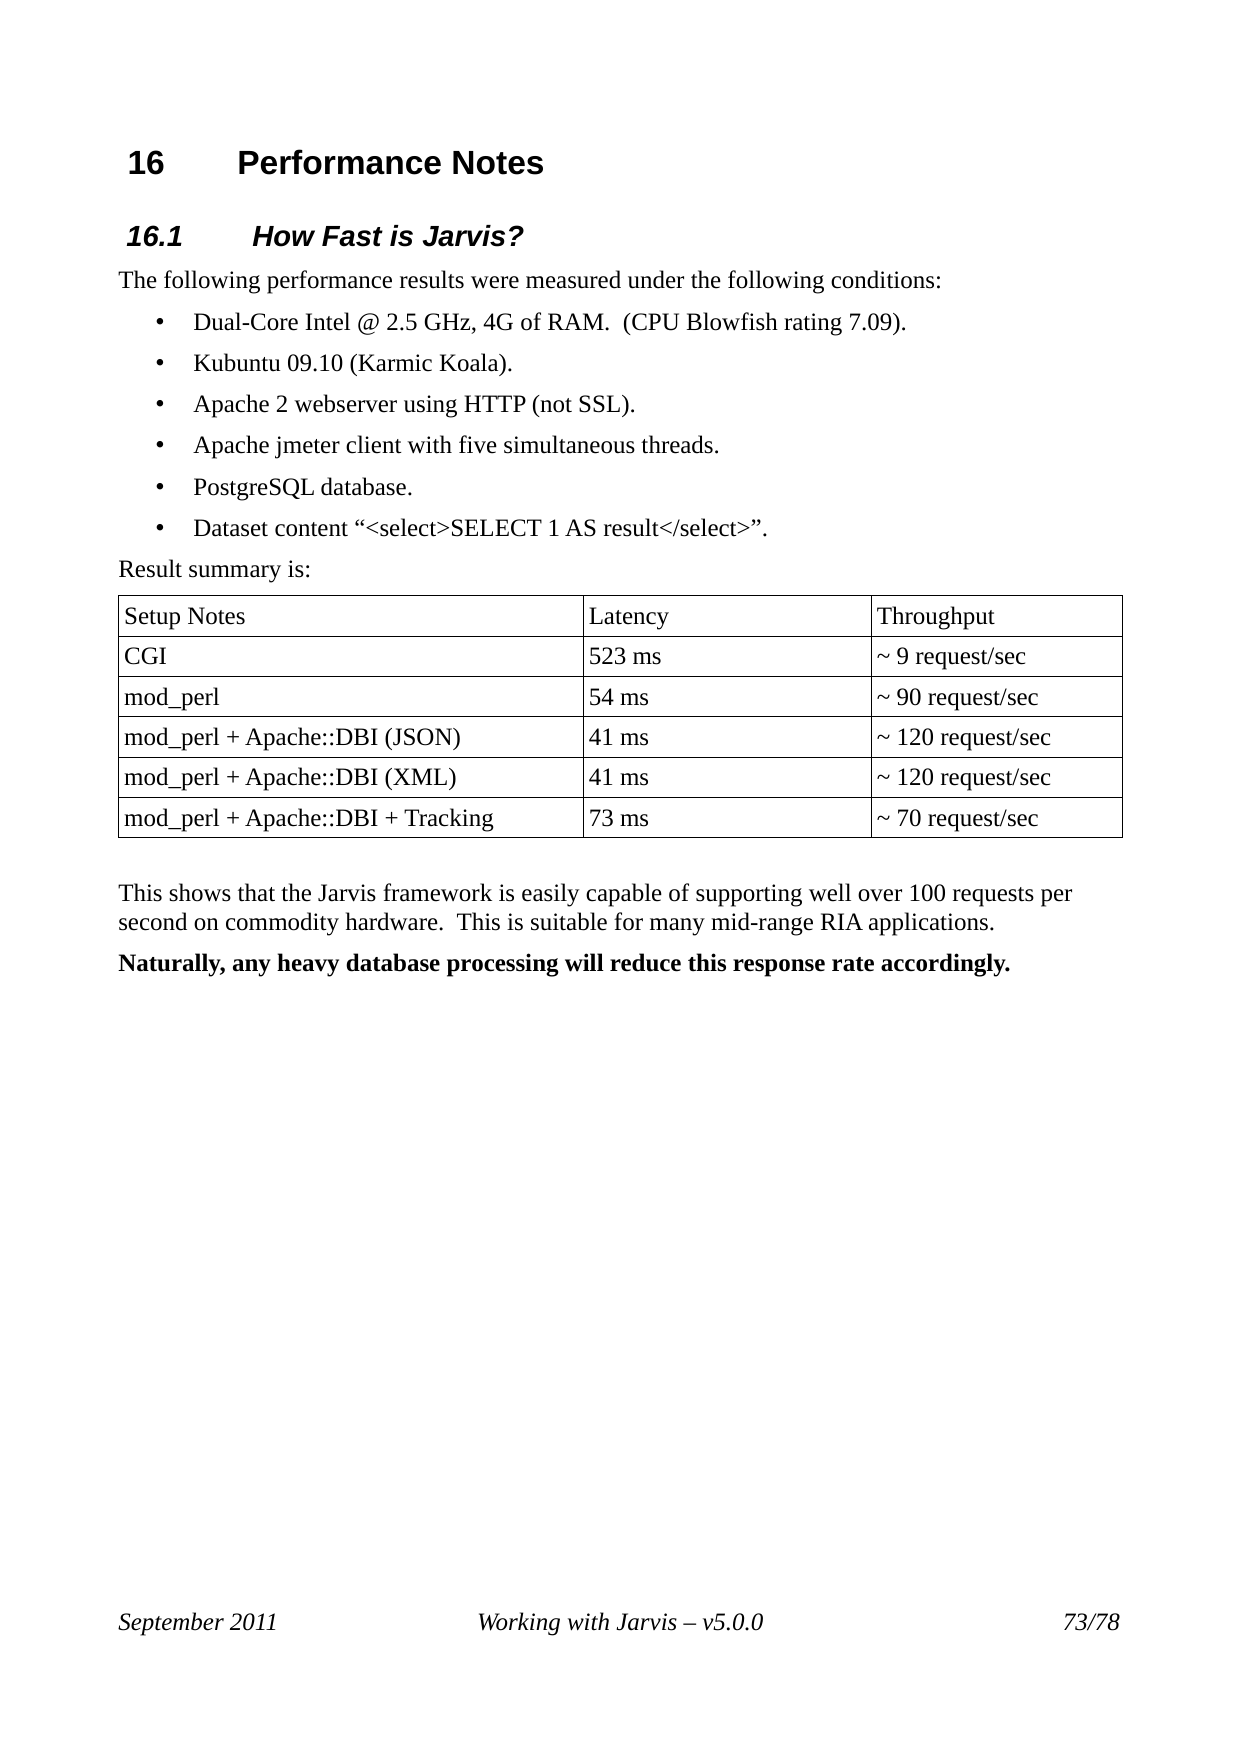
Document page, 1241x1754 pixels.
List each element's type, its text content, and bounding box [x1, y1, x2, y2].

list PostgreSQL database. [156, 472, 1122, 500]
table_header Latency [584, 596, 871, 636]
list Apache jmeter client with five simultaneous threads. [156, 430, 1122, 459]
list Dataset content “<select>SELECT 1 AS result</select>”. [156, 513, 1122, 542]
text Result summary is: [118, 554, 1122, 583]
text Naturally, any heavy database processing will reduce this response rate accordingly. [118, 948, 1122, 977]
table_cell 41 ms [584, 758, 871, 797]
list Kubuntu 09.10 (Karmic Koala). [156, 348, 1122, 377]
list Apache 2 webserver using HTTP (not SSL). [156, 389, 1122, 418]
table_cell mod_perl + Apache::DBI (XML) [119, 758, 583, 797]
table_cell mod_perl [119, 677, 583, 716]
table_header Setup Notes [119, 596, 583, 636]
text The following performance results were measured under the following conditions: [118, 265, 1122, 294]
list Dual-Core Intel @ 2.5 GHz, 4G of RAM. (CPU Blowfish rating 7.09). [156, 307, 1122, 335]
table_header Throughput [872, 596, 1122, 636]
table_cell ~ 70 request/sec [872, 798, 1122, 837]
table_cell 73 ms [584, 798, 871, 837]
table_cell ~ 9 request/sec [872, 637, 1122, 676]
table_cell ~ 90 request/sec [872, 677, 1122, 716]
table_cell CGI [119, 637, 583, 676]
subtitle Performance Notes [118, 143, 1122, 182]
table_cell 41 ms [584, 717, 871, 757]
table_cell 523 ms [584, 637, 871, 676]
table_cell 54 ms [584, 677, 871, 716]
table_cell mod_perl + Apache::DBI + Tracking [119, 798, 583, 837]
subtitle How Fast is Jarvis? [118, 219, 1122, 253]
text This shows that the Jarvis framework is easily capable of supporting well over 100 requests per second on commodity hardware. This is suitable for many mid-range RIA applications. [118, 878, 1122, 936]
table_cell ~ 120 request/sec [872, 758, 1122, 797]
table_cell ~ 120 request/sec [872, 717, 1122, 757]
table_cell mod_perl + Apache::DBI (JSON) [119, 717, 583, 757]
